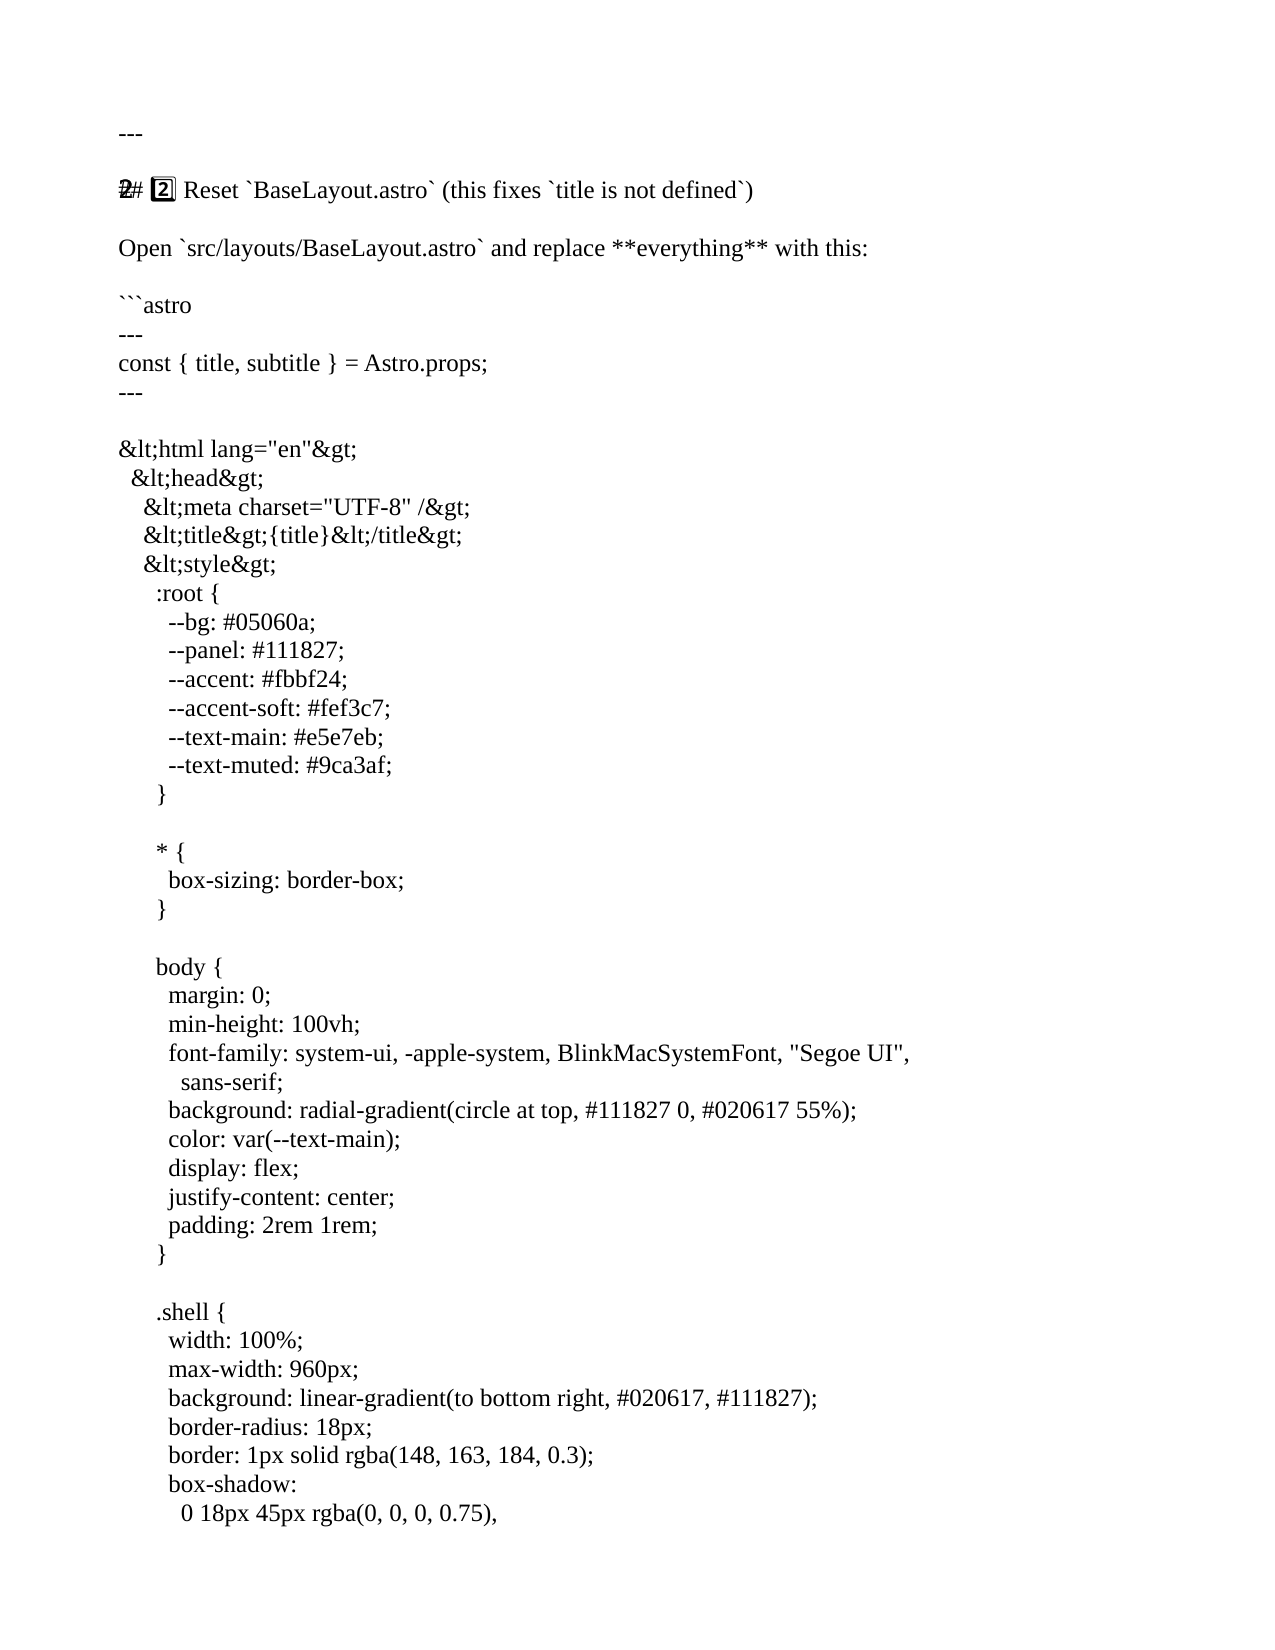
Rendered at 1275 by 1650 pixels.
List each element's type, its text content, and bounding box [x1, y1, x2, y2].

text --bg: #05060a; [118, 607, 1157, 636]
text &lt;meta charset="UTF-8" /&gt; [118, 492, 1157, 521]
text --accent-soft: #fef3c7; [118, 693, 1157, 722]
text 0 18px 45px rgba(0, 0, 0, 0.75), [118, 1498, 1157, 1527]
text &lt;html lang="en"&gt; [118, 434, 1157, 463]
text border-radius: 18px; [118, 1412, 1157, 1441]
text --accent: #fbbf24; [118, 664, 1157, 693]
text } [118, 779, 1157, 808]
text :root { [118, 578, 1157, 607]
text box-sizing: border-box; [118, 866, 1157, 894]
text &lt;title&gt;{title}&lt;/title&gt; [118, 521, 1157, 549]
text width: 100%; [118, 1326, 1157, 1354]
text &lt;head&gt; [118, 463, 1157, 492]
text padding: 2rem 1rem; [118, 1211, 1157, 1239]
text } [118, 894, 1157, 923]
text max-width: 960px; [118, 1354, 1157, 1383]
text font-family: system-ui, -apple-system, BlinkMacSystemFont, "Segoe UI", [118, 1038, 1157, 1067]
text box-shadow: [118, 1469, 1157, 1498]
text const { title, subtitle } = Astro.props; [118, 348, 1157, 377]
text Open `src/layouts/BaseLayout.astro` and replace **everything** with this: [118, 233, 1157, 262]
text --text-muted: #9ca3af; [118, 751, 1157, 779]
text --text-main: #e5e7eb; [118, 722, 1157, 751]
text } [118, 1239, 1157, 1268]
text margin: 0; [118, 981, 1157, 1009]
text .shell { [118, 1297, 1157, 1326]
text --- [118, 319, 1157, 348]
text * { [118, 837, 1157, 866]
text background: linear-gradient(to bottom right, #020617, #111827); [118, 1383, 1157, 1412]
text sans-serif; [118, 1067, 1157, 1096]
text --- [118, 377, 1157, 406]
text body { [118, 952, 1157, 981]
text border: 1px solid rgba(148, 163, 184, 0.3); [118, 1441, 1157, 1469]
text color: var(--text-main); [118, 1124, 1157, 1153]
text &lt;style&gt; [118, 549, 1157, 578]
text --panel: #111827; [118, 636, 1157, 664]
text --- [118, 118, 1157, 147]
text ## 2️⃣ Reset `BaseLayout.astro` (this fixes `title is not defined`) [118, 176, 1157, 204]
text justify-content: center; [118, 1182, 1157, 1211]
text background: radial-gradient(circle at top, #111827 0, #020617 55%); [118, 1096, 1157, 1124]
text ```astro [118, 291, 1157, 319]
text display: flex; [118, 1153, 1157, 1182]
text min-height: 100vh; [118, 1009, 1157, 1038]
